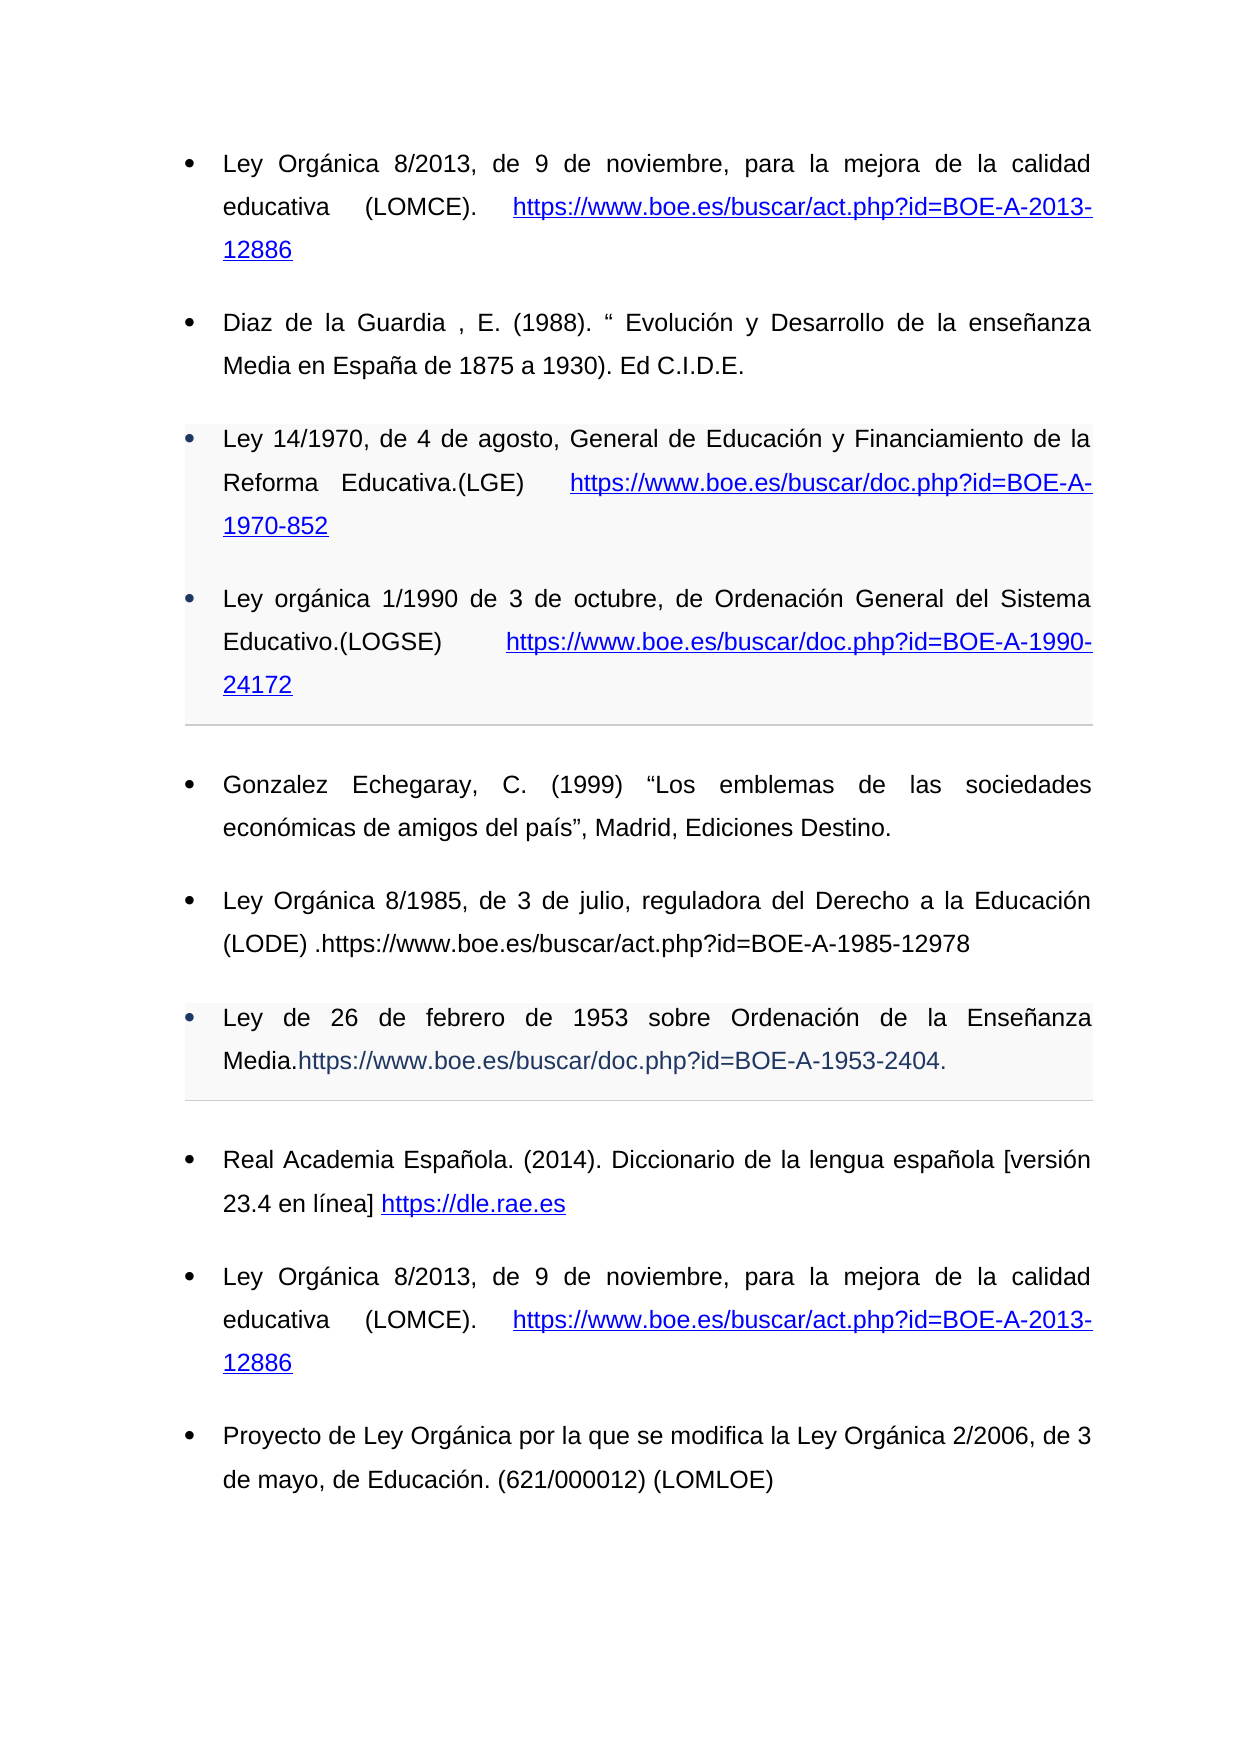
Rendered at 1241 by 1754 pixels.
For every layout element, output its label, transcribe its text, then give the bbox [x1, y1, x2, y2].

subtitle Ley 14/1970, de 4 de agosto, General de Educación y Financiamiento de la Reforma Educativa.(LGE) https://www.boe.es/buscar/doc.php?id=BOE-A-1970-852 [185, 424, 1093, 539]
list Proyecto de Ley Orgánica por la que se modifica la Ley Orgánica 2/2006, de 3 de mayo, de Educación. (621/000012) (LOMLOE) [185, 1421, 1093, 1493]
subtitle Diaz de la Guardia , E. (1988). “ Evolución y Desarrollo de la enseñanza Media en España de 1875 a 1930). Ed C.I.D.E. [185, 308, 1093, 380]
list Real Academia Española. (2014). Diccionario de la lengua española [versión 23.4 en línea] https://dle.rae.es [185, 1146, 1093, 1217]
subtitle Ley de 26 de febrero de 1953 sobre Ordenación de la Enseñanza Media.https://www.boe.es/buscar/doc.php?id=BOE-A-1953-2404. [185, 1003, 1093, 1100]
subtitle Ley Orgánica 8/2013, de 9 de noviembre, para la mejora de la calidad educativa (LOMCE). https://www.boe.es/buscar/act.php?id=BOE-A-2013-12886 [185, 1262, 1093, 1377]
subtitle Ley Orgánica 8/1985, de 3 de julio, reguladora del Derecho a la Educación (LODE) .https://www.boe.es/buscar/act.php?id=BOE-A-1985-12978 [185, 886, 1093, 958]
list Gonzalez Echegaray, C. (1999) “Los emblemas de las sociedades económicas de amigos del país”, Madrid, Ediciones Destino. [185, 770, 1093, 842]
subtitle Ley Orgánica 8/2013, de 9 de noviembre, para la mejora de la calidad educativa (LOMCE). https://www.boe.es/buscar/act.php?id=BOE-A-2013-12886 [185, 148, 1093, 264]
subtitle Ley orgánica 1/1990 de 3 de octubre, de Ordenación General del Sistema Educativo.(LOGSE) https://www.boe.es/buscar/doc.php?id=BOE-A-1990-24172 [185, 584, 1093, 724]
